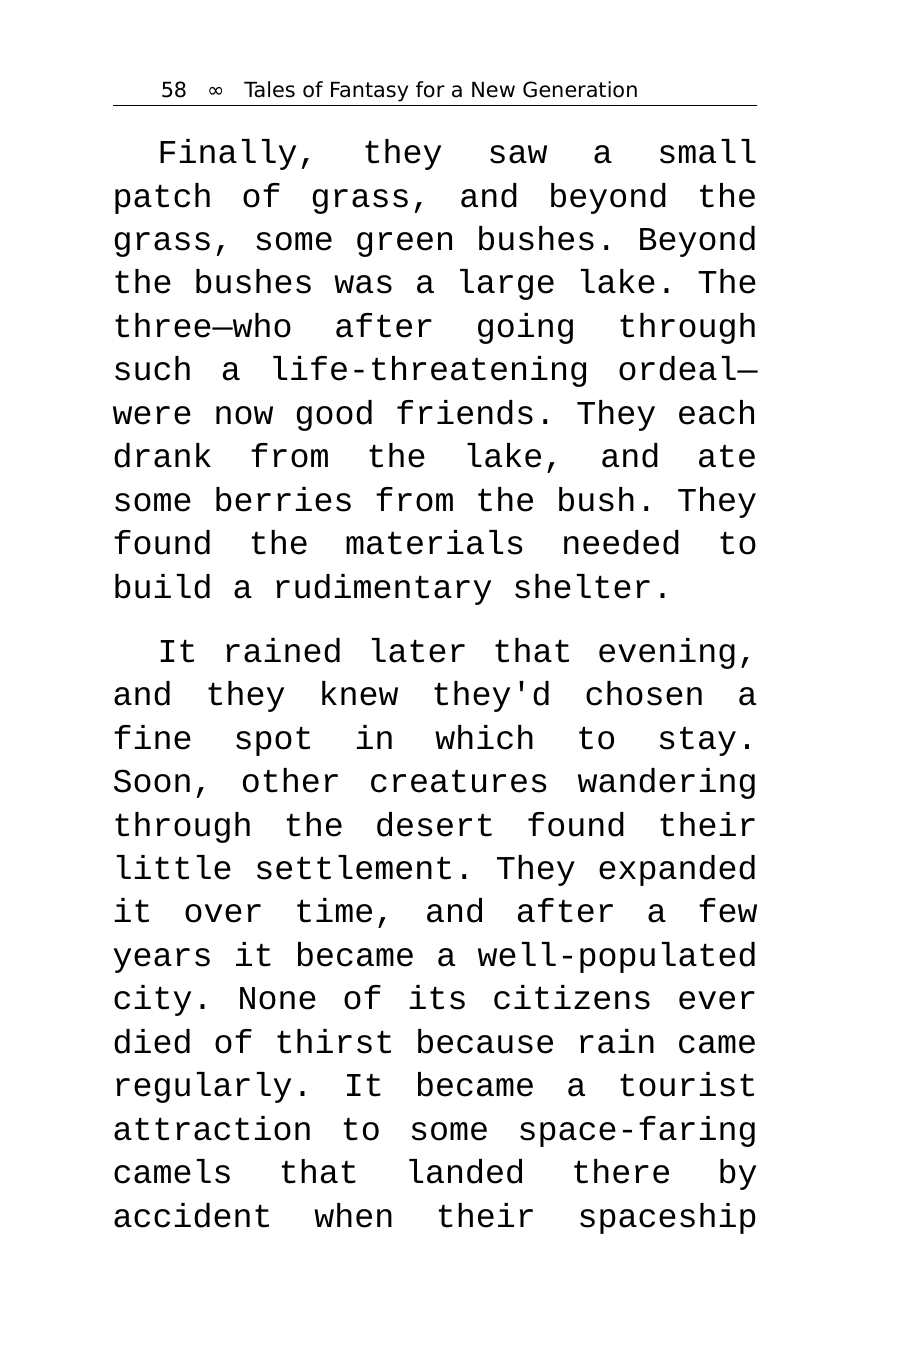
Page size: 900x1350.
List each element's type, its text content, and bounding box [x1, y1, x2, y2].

text It rained later that evening, and they knew they'd chosen a fine spot in which to stay. Soon, other creatures wandering through the desert found their little settlement. They expanded it over time, and after a few years it became a well-populated city. None of its citizens ever died of thirst because rain came regularly. It became a tourist attraction to some space-faring camels that landed there by accident when their spaceship [112, 634, 757, 1237]
text Finally, they saw a small patch of grass, and beyond the grass, some green bushes. Beyond the bushes was a large lake. The three—who after going through such a life-threatening ordeal—were now good friends. They each drank from the lake, and ate some berries from the bush. They found the materials needed to build a rudimentary shelter. [112, 136, 757, 608]
